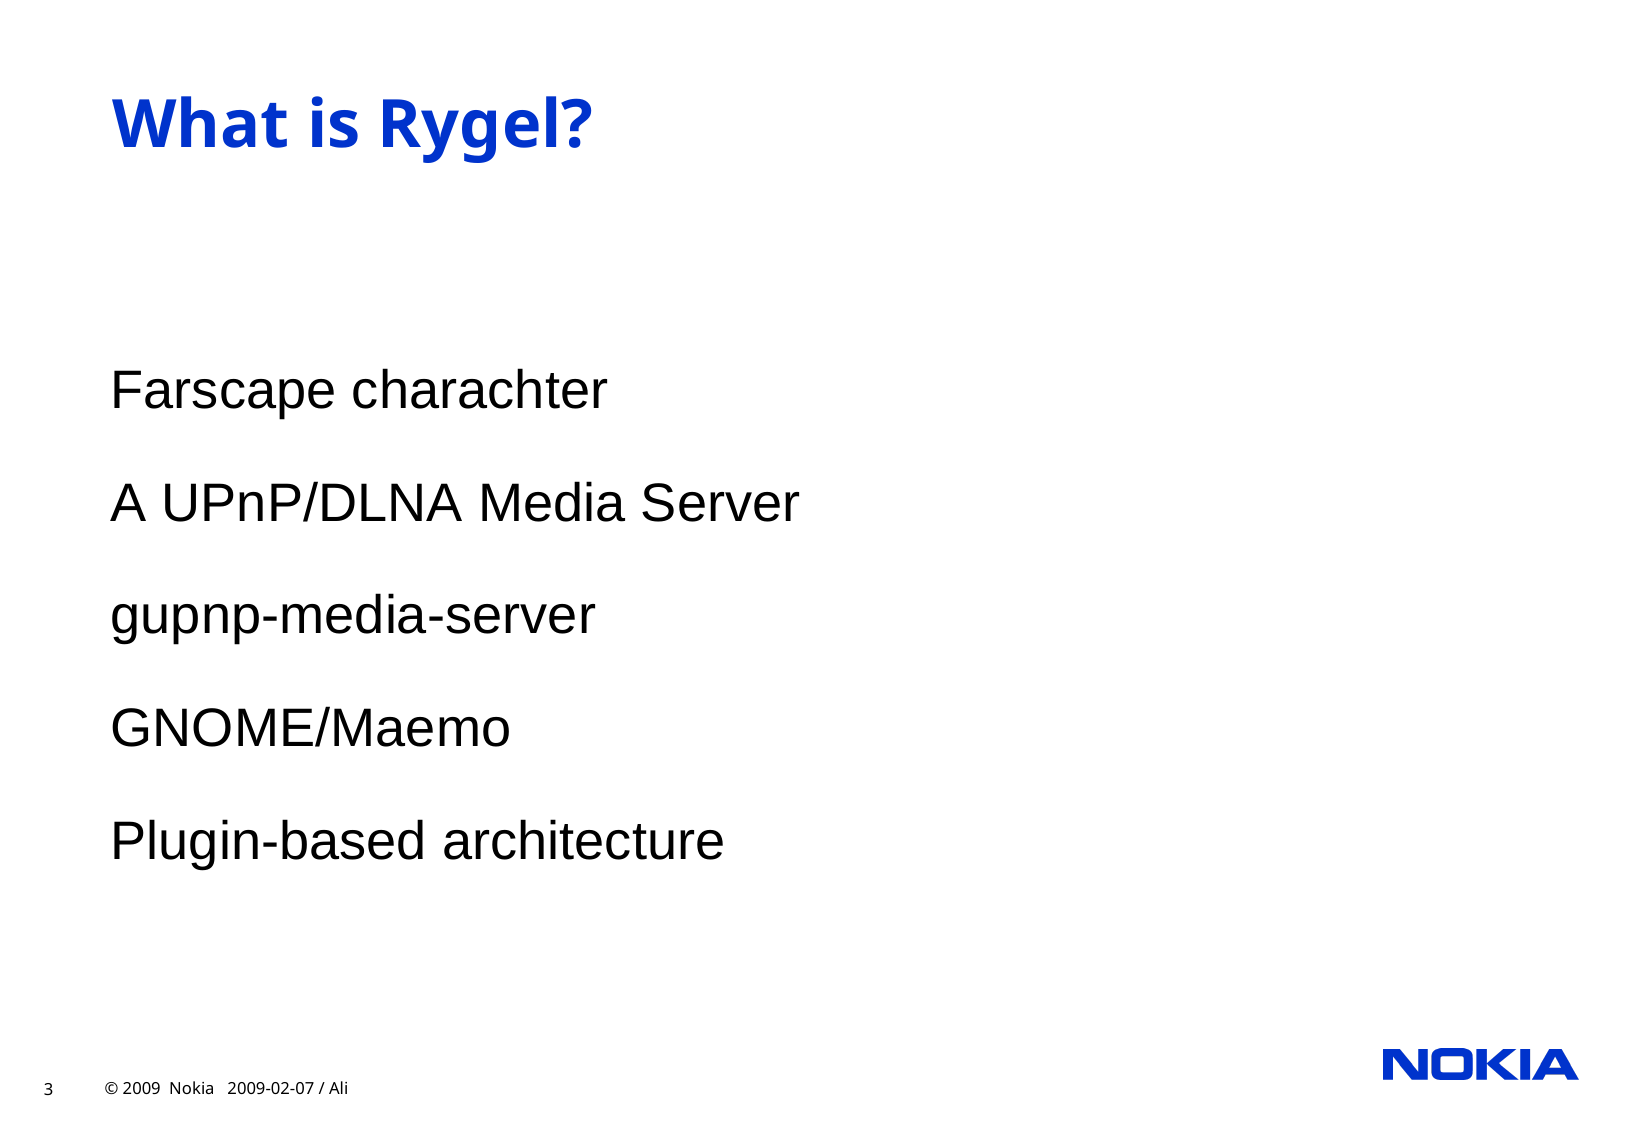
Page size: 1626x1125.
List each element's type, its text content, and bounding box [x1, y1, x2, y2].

title What is Rygel? [112, 17, 1525, 225]
picture [1383, 1048, 1579, 1080]
text_box Farscape charachter A UPnP/DLNA Media Server gupnp-media-server GNOME/Maemo Plugin-based architecture [75, 262, 1515, 938]
